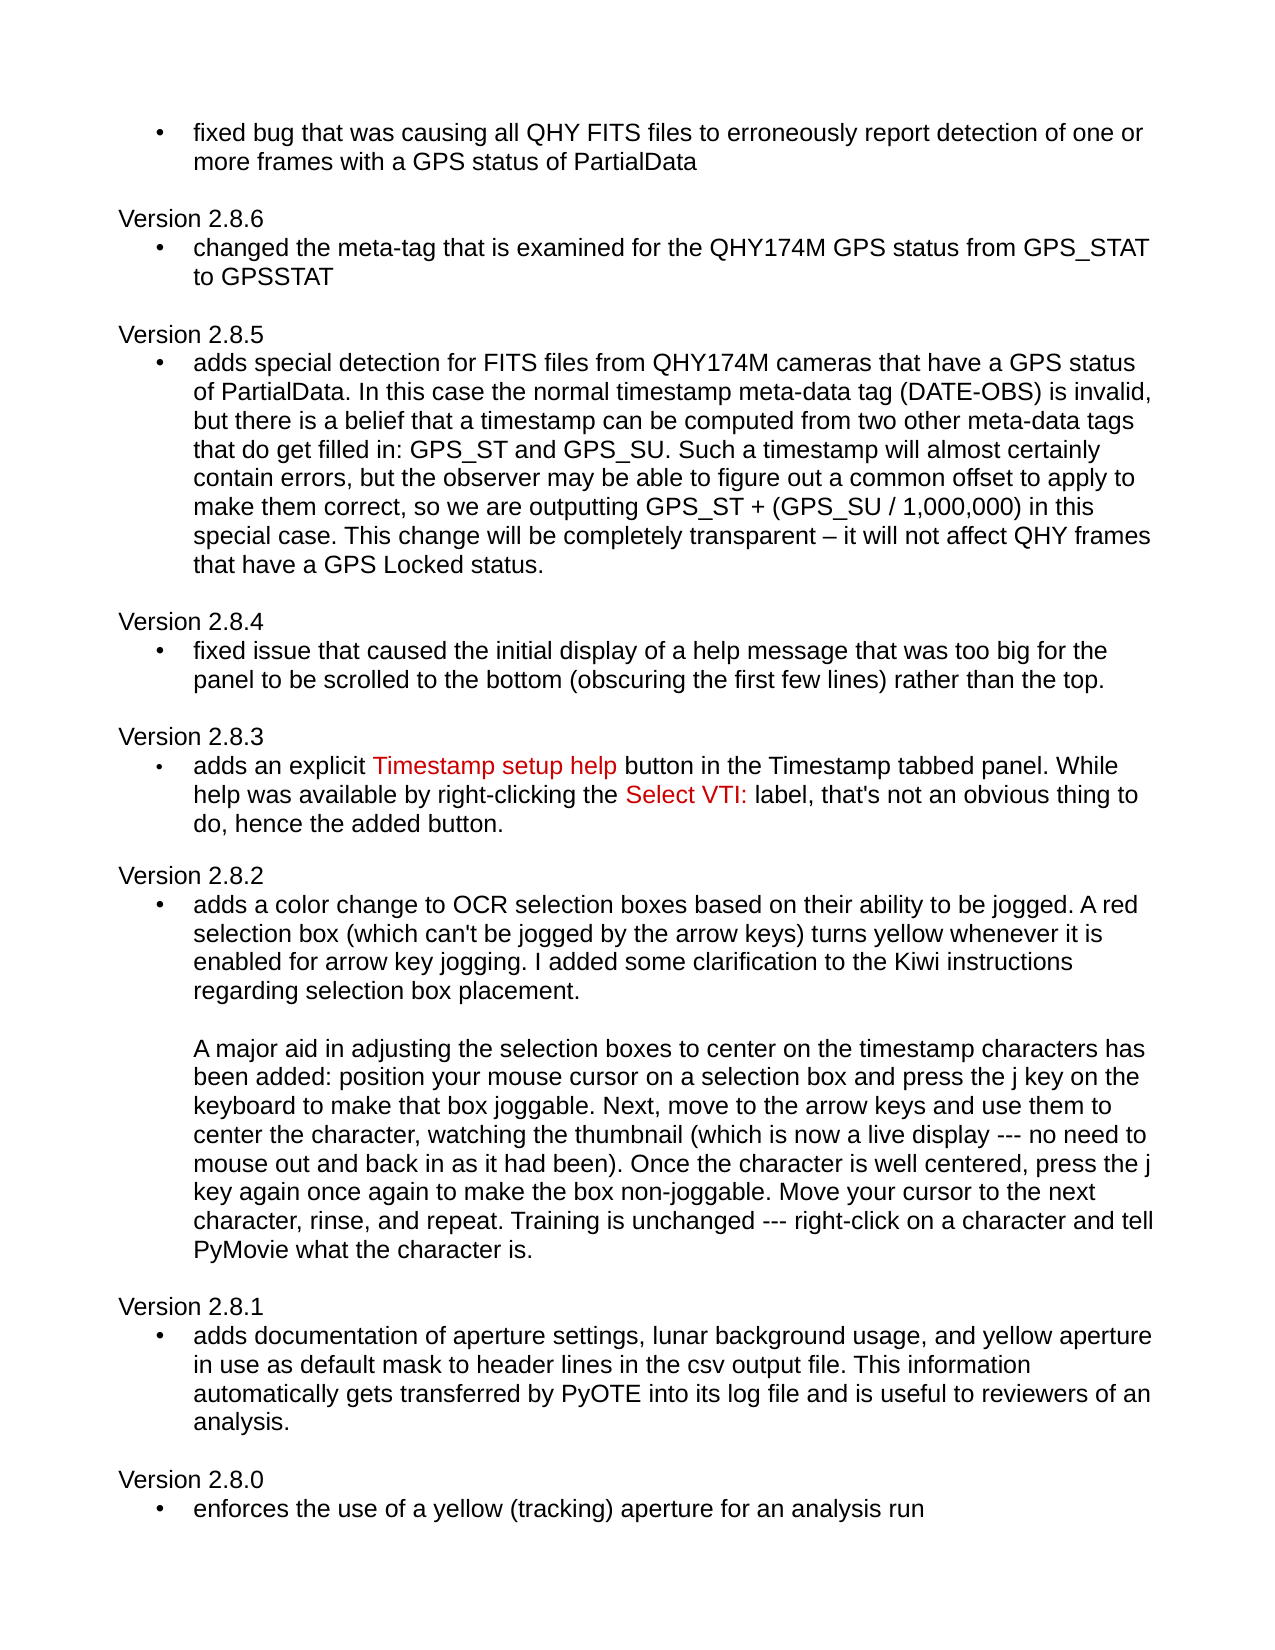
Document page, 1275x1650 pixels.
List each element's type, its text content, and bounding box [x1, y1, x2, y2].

text Version 2.8.1 [118, 1292, 1157, 1321]
text Version 2.8.0 [118, 1465, 1157, 1494]
list fixed issue that caused the initial display of a help message that was too big for the panel to be scrolled to the bottom (obscuring the first few lines) rather than the top. [156, 636, 1157, 722]
text Version 2.8.2 [118, 861, 1157, 890]
list fixed bug that was causing all QHY FITS files to erroneously report detection of one or more frames with a GPS status of PartialData [156, 118, 1157, 204]
list adds an explicit Timestamp setup help button in the Timestamp tabbed panel. While help was available by right-clicking the Select VTI: label, that's not an obvious thing to do, hence the added button. [156, 751, 1157, 861]
list changed the meta-tag that is examined for the QHY174M GPS status from GPS_STAT to GPSSTAT [156, 233, 1157, 319]
list adds documentation of aperture settings, lunar background usage, and yellow aperture in use as default mask to header lines in the csv output file. This information automatically gets transferred by PyOTE into its log file and is useful to reviewers of an analysis. [156, 1321, 1157, 1465]
text Version 2.8.5 [118, 319, 1157, 348]
text Version 2.8.6 [118, 204, 1157, 233]
text Version 2.8.4 [118, 607, 1157, 636]
list adds a color change to OCR selection boxes based on their ability to be jogged. A red selection box (which can't be jogged by the arrow keys) turns yellow whenever it is enabled for arrow key jogging. I added some clarification to the Kiwi instructions regarding selection box placement. A major aid in adjusting the selection boxes to center on the timestamp characters has been added: position your mouse cursor on a selection box and press the j key on the keyboard to make that box joggable. Next, move to the arrow keys and use them to center the character, watching the thumbnail (which is now a live display --- no need to mouse out and back in as it had been). Once the character is well centered, press the j key again once again to make the box non-joggable. Move your cursor to the next character, rinse, and repeat. Training is unchanged --- right-click on a character and tell PyMovie what the character is. [156, 890, 1157, 1292]
list adds special detection for FITS files from QHY174M cameras that have a GPS status of PartialData. In this case the normal timestamp meta-data tag (DATE-OBS) is invalid, but there is a belief that a timestamp can be computed from two other meta-data tags that do get filled in: GPS_ST and GPS_SU. Such a timestamp will almost certainly contain errors, but the observer may be able to figure out a common offset to apply to make them correct, so we are outputting GPS_ST + (GPS_SU / 1,000,000) in this special case. This change will be completely transparent – it will not affect QHY frames that have a GPS Locked status. [156, 348, 1157, 607]
list enforces the use of a yellow (tracking) aperture for an analysis run [156, 1494, 1157, 1522]
text Version 2.8.3 [118, 722, 1157, 751]
